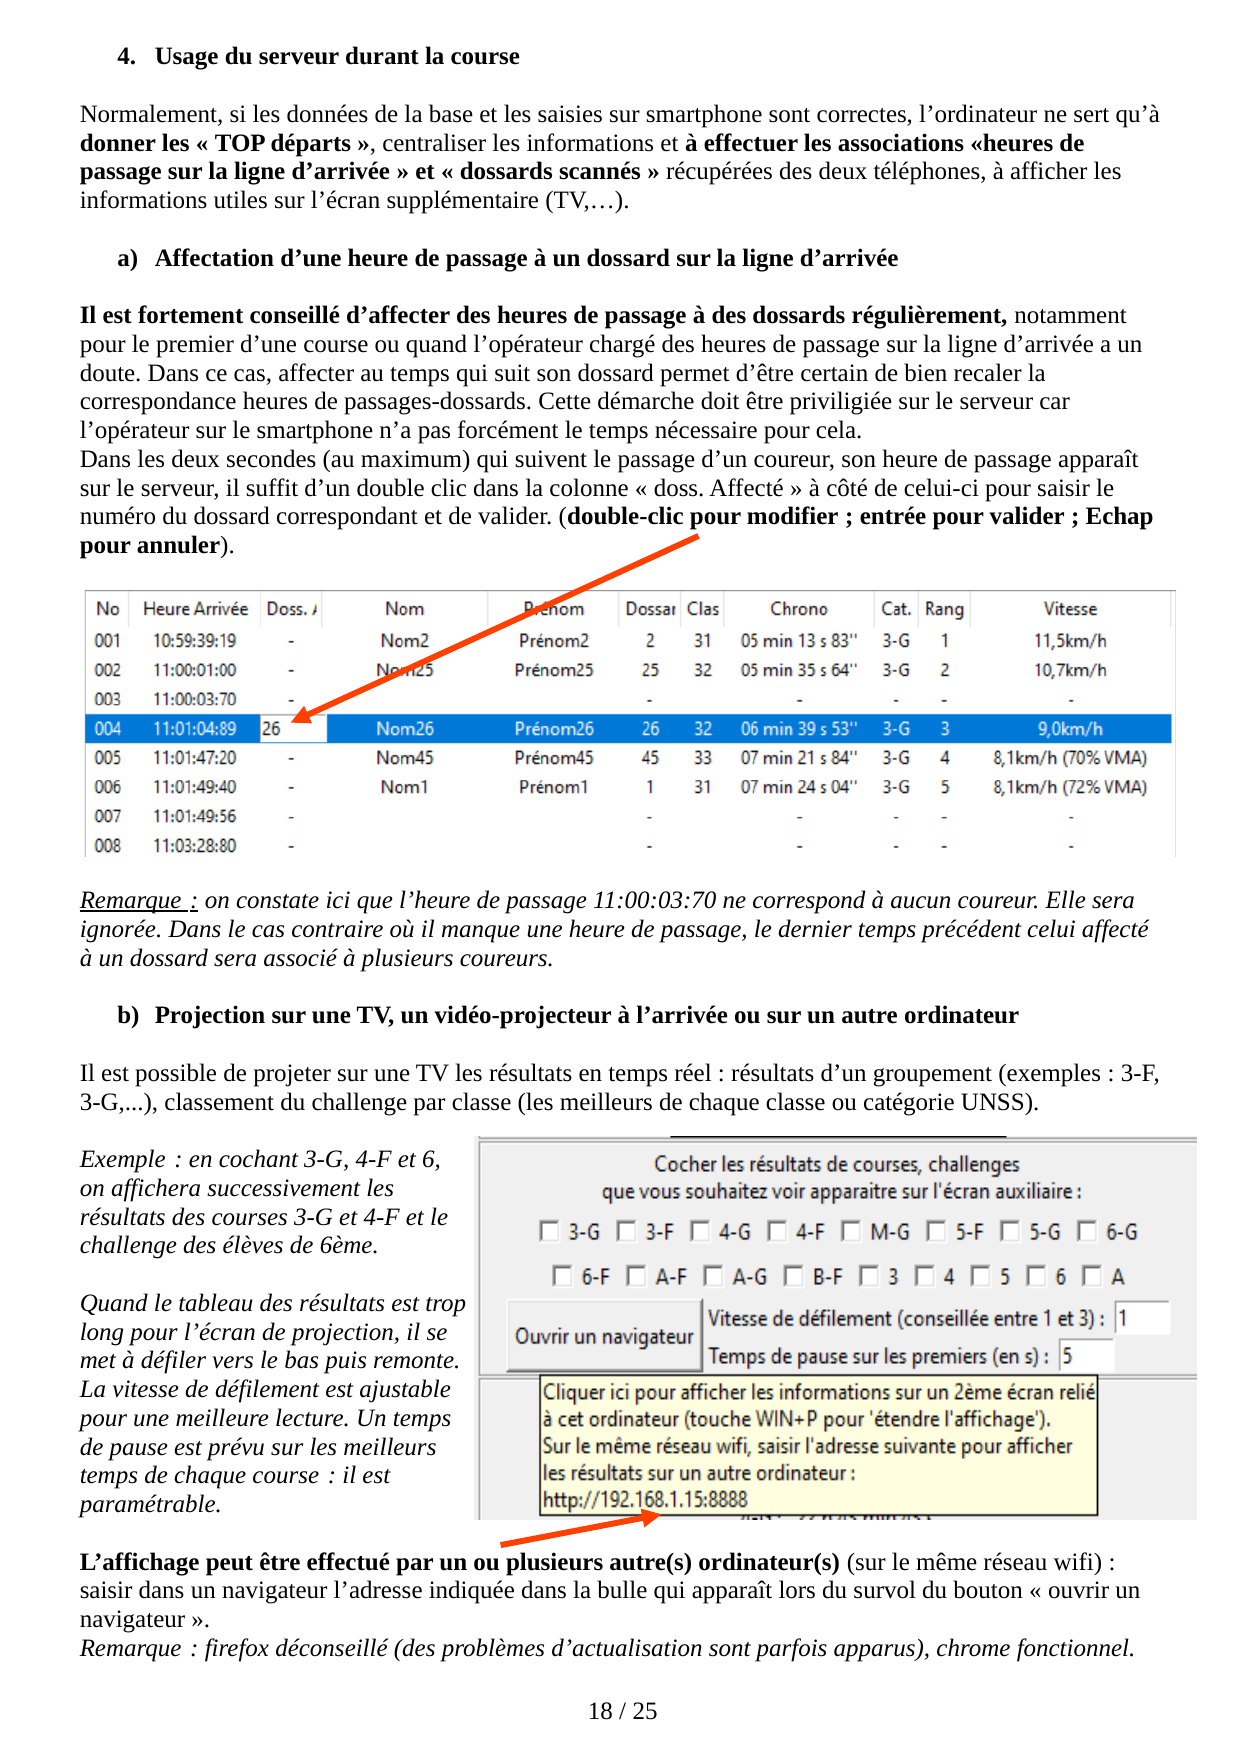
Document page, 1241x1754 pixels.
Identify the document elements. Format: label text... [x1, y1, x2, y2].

text Il est fortement conseillé d’affecter des heures de passage à des dossards régulièrement, notamment pour le premier d’une course ou quand l’opérateur chargé des heures de passage sur la ligne d’arrivée a un doute. Dans ce cas, affecter au temps qui suit son dossard permet d’être certain de bien recaler la correspondance heures de passages-dossards. Cette démarche doit être priviligiée sur le serveur car l’opérateur sur le smartphone n’a pas forcément le temps nécessaire pour cela. [79, 300, 1165, 444]
text Dans les deux secondes (au maximum) qui suivent le passage d’un coureur, son heure de passage apparaît sur le serveur, il suffit d’un double clic dans la colonne « doss. Affecté » à côté de celui-ci pour saisir le numéro du dossard correspondant et de valider. (double-clic pour modifier ; entrée pour valider ; Echap pour annuler). [79, 444, 1165, 559]
subtitle Usage du serveur durant la course [117, 41, 1165, 70]
subtitle Projection sur une TV, un vidéo-projecteur à l’arrivée ou sur un autre ordinateur [117, 1000, 1165, 1029]
text Il est possible de projeter sur une TV les résultats en temps réel : résultats d’un groupement (exemples : 3-F, 3-G,...), classement du challenge par classe (les meilleurs de chaque classe ou catégorie UNSS). [79, 1058, 1165, 1115]
picture [474, 1136, 1197, 1520]
text Quand le tableau des résultats est trop long pour l’écran de projection, il se met à défiler vers le bas puis remonte. La vitesse de défilement est ajustable pour une meilleure lecture. Un temps de pause est prévu sur les meilleurs temps de chaque course : il est paramétrable. [79, 1288, 474, 1518]
picture [84, 590, 1176, 857]
text L’affichage peut être effectué par un ou plusieurs autre(s) ordinateur(s) (sur le même réseau wifi) : saisir dans un navigateur l’adresse indiquée dans la bulle qui apparaît lors du survol du bouton « ouvrir un navigateur ». Remarque : firefox déconseillé (des problèmes d’actualisation sont parfois apparus), chrome fonctionnel. [79, 1547, 1165, 1662]
subtitle Affectation d’une heure de passage à un dossard sur la ligne d’arrivée [117, 243, 1165, 271]
text Normalement, si les données de la base et les saisies sur smartphone sont correctes, l’ordinateur ne sert qu’à donner les « TOP départs », centraliser les informations et à effectuer les associations «heures de passage sur la ligne d’arrivée » et « dossards scannés » récupérées des deux téléphones, à afficher les informations utiles sur l’écran supplémentaire (TV,…). [79, 99, 1165, 214]
text Exemple : en cochant 3-G, 4-F et 6, on affichera successivement les résultats des courses 3-G et 4-F et le challenge des élèves de 6ème. [79, 1144, 474, 1259]
text Remarque : on constate ici que l’heure de passage 11:00:03:70 ne correspond à aucun coureur. Elle sera ignorée. Dans le cas contraire où il manque une heure de passage, le dernier temps précédent celui affecté à un dossard sera associé à plusieurs coureurs. [79, 885, 1165, 972]
